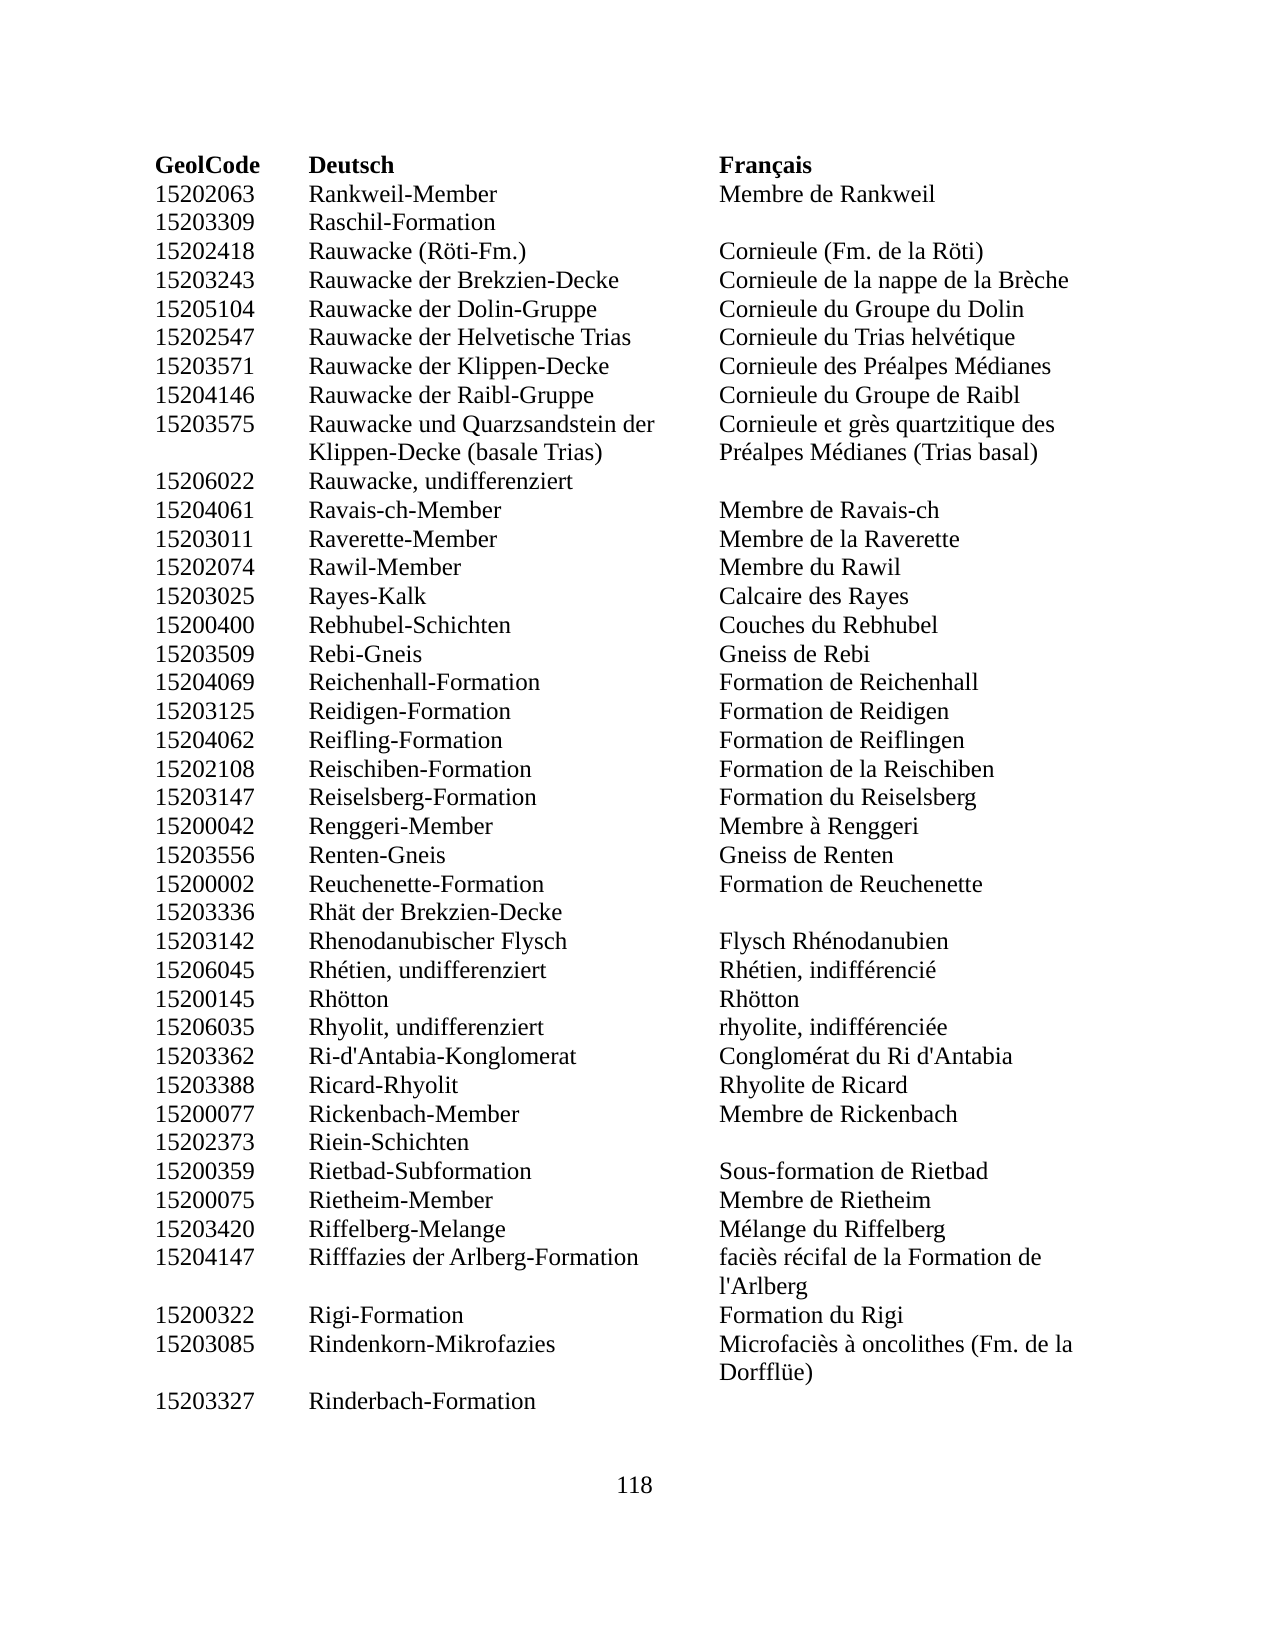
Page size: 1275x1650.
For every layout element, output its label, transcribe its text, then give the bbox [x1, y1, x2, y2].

table_cell 15200145 [150, 984, 304, 1012]
table_cell [714, 466, 1125, 495]
table_cell Rhyolite de Ricard [714, 1070, 1125, 1099]
table_cell Rhenodanubischer Flysch [304, 926, 714, 955]
table_cell Rauwacke (Röti-Fm.) [304, 236, 714, 265]
table_cell Raverette-Member [304, 524, 714, 552]
table_cell Cornieule de la nappe de la Brèche [714, 265, 1125, 294]
table_cell Couches du Rebhubel [714, 610, 1125, 639]
table_cell 15202547 [150, 323, 304, 351]
table_cell 15200359 [150, 1156, 304, 1185]
table_cell Conglomérat du Ri d'Antabia [714, 1041, 1125, 1070]
table_cell Membre de la Raverette [714, 524, 1125, 552]
table_cell faciès récifal de la Formation de l'Arlberg [714, 1243, 1125, 1300]
table_cell 15203147 [150, 783, 304, 811]
table_cell 15203142 [150, 926, 304, 955]
table_header Français [714, 150, 1125, 179]
table_cell 15206022 [150, 466, 304, 495]
table_cell Membre du Rawil [714, 553, 1125, 581]
table_cell Sous-formation de Rietbad [714, 1156, 1125, 1185]
table_cell Cornieule des Préalpes Médianes [714, 351, 1125, 380]
table_cell Cornieule du Groupe du Dolin [714, 294, 1125, 322]
table_cell Formation du Rigi [714, 1300, 1125, 1329]
table_cell 15205104 [150, 294, 304, 322]
table_cell 15202108 [150, 754, 304, 782]
table_cell [714, 1128, 1125, 1156]
table_cell Membre de Rickenbach [714, 1099, 1125, 1127]
table_cell Formation de Reidigen [714, 696, 1125, 725]
table_cell Rawil-Member [304, 553, 714, 581]
table_cell Rindenkorn-Mikrofazies [304, 1329, 714, 1386]
table_cell Rhétien, indifférencié [714, 955, 1125, 984]
table_cell Rhät der Brekzien-Decke [304, 898, 714, 926]
table_cell Riein-Schichten [304, 1128, 714, 1156]
table_cell Rebhubel-Schichten [304, 610, 714, 639]
table_cell Reichenhall-Formation [304, 668, 714, 696]
table_cell 15202074 [150, 553, 304, 581]
table_cell 15203309 [150, 208, 304, 236]
table_cell Rinderbach-Formation [304, 1386, 714, 1415]
table_cell 15203243 [150, 265, 304, 294]
table_cell Reifling-Formation [304, 725, 714, 754]
table_cell 15204069 [150, 668, 304, 696]
table_cell Membre de Rankweil [714, 179, 1125, 207]
table_cell Membre de Rietheim [714, 1185, 1125, 1214]
table_cell 15200077 [150, 1099, 304, 1127]
table_cell Microfaciès à oncolithes (Fm. de la Dorfflüe) [714, 1329, 1125, 1386]
table_cell Cornieule du Groupe de Raibl [714, 380, 1125, 409]
table_cell 15202418 [150, 236, 304, 265]
table_cell Rhyolit, undifferenziert [304, 1013, 714, 1041]
table_cell Rauwacke und Quarzsandstein der Klippen-Decke (basale Trias) [304, 409, 714, 466]
table_cell Reiselsberg-Formation [304, 783, 714, 811]
table_cell Rhétien, undifferenziert [304, 955, 714, 984]
table_cell Mélange du Riffelberg [714, 1214, 1125, 1242]
table_cell [714, 898, 1125, 926]
table_cell Rickenbach-Member [304, 1099, 714, 1127]
table_cell 15203011 [150, 524, 304, 552]
table_cell 15204146 [150, 380, 304, 409]
table_header GeolCode [150, 150, 304, 179]
table_cell 15204062 [150, 725, 304, 754]
table_cell Reuchenette-Formation [304, 869, 714, 897]
table_cell Rauwacke der Brekzien-Decke [304, 265, 714, 294]
table_cell Formation du Reiselsberg [714, 783, 1125, 811]
table_cell Rietbad-Subformation [304, 1156, 714, 1185]
table_cell Formation de Reuchenette [714, 869, 1125, 897]
table_cell 15200322 [150, 1300, 304, 1329]
table_cell 15203388 [150, 1070, 304, 1099]
table_cell 15203575 [150, 409, 304, 466]
table_cell 15204147 [150, 1243, 304, 1300]
table_cell Rebi-Gneis [304, 639, 714, 667]
table_cell Ricard-Rhyolit [304, 1070, 714, 1099]
table_cell Renggeri-Member [304, 811, 714, 840]
table_cell 15200400 [150, 610, 304, 639]
table_cell Rauwacke der Klippen-Decke [304, 351, 714, 380]
table_cell [714, 208, 1125, 236]
table_cell Cornieule (Fm. de la Röti) [714, 236, 1125, 265]
table_cell Gneiss de Renten [714, 840, 1125, 869]
table_cell Rauwacke der Raibl-Gruppe [304, 380, 714, 409]
table_cell 15206045 [150, 955, 304, 984]
table_cell Ri-d'Antabia-Konglomerat [304, 1041, 714, 1070]
table_cell 15203085 [150, 1329, 304, 1386]
table_cell Reidigen-Formation [304, 696, 714, 725]
table_cell Renten-Gneis [304, 840, 714, 869]
table_cell [714, 1386, 1125, 1415]
table_cell Rauwacke der Helvetische Trias [304, 323, 714, 351]
table_cell Riffelberg-Melange [304, 1214, 714, 1242]
table_cell Rayes-Kalk [304, 581, 714, 610]
table_cell Ravais-ch-Member [304, 495, 714, 524]
table_cell Rankweil-Member [304, 179, 714, 207]
table_cell Rauwacke der Dolin-Gruppe [304, 294, 714, 322]
table_cell Rhötton [714, 984, 1125, 1012]
table_cell 15203362 [150, 1041, 304, 1070]
table_cell Cornieule et grès quartzitique des Préalpes Médianes (Trias basal) [714, 409, 1125, 466]
table_cell Rauwacke, undifferenziert [304, 466, 714, 495]
table_cell Rifffazies der Arlberg-Formation [304, 1243, 714, 1300]
table_cell 15203025 [150, 581, 304, 610]
table_cell 15202063 [150, 179, 304, 207]
table_cell Flysch Rhénodanubien [714, 926, 1125, 955]
table_cell 15200042 [150, 811, 304, 840]
table_cell Raschil-Formation [304, 208, 714, 236]
table_cell rhyolite, indifférenciée [714, 1013, 1125, 1041]
table_cell 15203556 [150, 840, 304, 869]
table_cell Membre de Ravais-ch [714, 495, 1125, 524]
table_cell 15206035 [150, 1013, 304, 1041]
table_cell Rigi-Formation [304, 1300, 714, 1329]
table_cell 15203420 [150, 1214, 304, 1242]
table_cell Formation de Reichenhall [714, 668, 1125, 696]
table_cell Reischiben-Formation [304, 754, 714, 782]
table_cell 15203336 [150, 898, 304, 926]
table_cell Calcaire des Rayes [714, 581, 1125, 610]
table_cell 15203571 [150, 351, 304, 380]
table_cell Formation de Reiflingen [714, 725, 1125, 754]
table_cell 15203509 [150, 639, 304, 667]
table_cell 15204061 [150, 495, 304, 524]
table_cell Membre à Renggeri [714, 811, 1125, 840]
table_cell Formation de la Reischiben [714, 754, 1125, 782]
table_cell Rietheim-Member [304, 1185, 714, 1214]
table_cell 15200075 [150, 1185, 304, 1214]
table_cell 15202373 [150, 1128, 304, 1156]
table_cell Gneiss de Rebi [714, 639, 1125, 667]
table_header Deutsch [304, 150, 714, 179]
table_cell Cornieule du Trias helvétique [714, 323, 1125, 351]
table_cell 15203125 [150, 696, 304, 725]
table_cell 15200002 [150, 869, 304, 897]
table_cell 15203327 [150, 1386, 304, 1415]
table_cell Rhötton [304, 984, 714, 1012]
